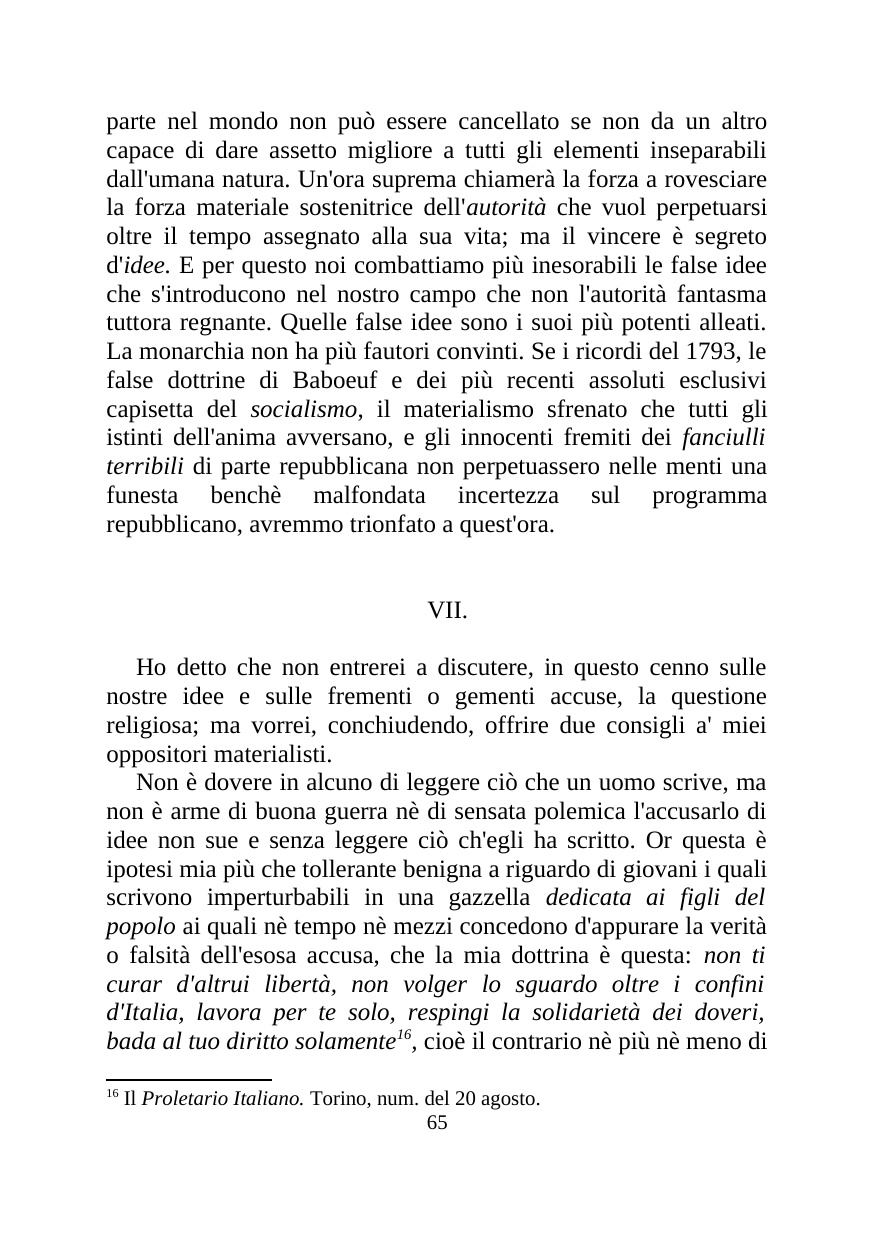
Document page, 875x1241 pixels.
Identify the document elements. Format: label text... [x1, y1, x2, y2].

text Ho detto che non entrerei a discutere, in questo cenno sulle nostre idee e sulle frementi o gementi accuse, la questione religiosa; ma vorrei, conchiudendo, offrire due consigli a' miei oppositori materialisti. [106, 652, 768, 767]
text parte nel mondo non può essere cancellato se non da un altro capace di dare assetto migliore a tutti gli elementi inseparabili dall'umana natura. Un'ora suprema chiamerà la forza a rovesciare la forza materiale sostenitrice dell'autorità che vuol perpetuarsi oltre il tempo assegnato alla sua vita; ma il vincere è segreto d'idee. E per questo noi combattiamo più inesorabili le false idee che s'introducono nel nostro campo che non l'autorità fantasma tuttora regnante. Quelle false idee sono i suoi più potenti alleati. La monarchia non ha più fautori convinti. Se i ricordi del 1793, le false dottrine di Baboeuf e dei più recenti assoluti esclusivi capisetta del socialismo, il materialismo sfrenato che tutti gli istinti dell'anima avversano, e gli innocenti fremiti dei fanciulli terribili di parte repubblicana non perpetuassero nelle menti una funesta benchè malfondata incertezza sul programma repubblicano, avremmo trionfato a quest'ora. [106, 106, 768, 537]
text Non è dovere in alcuno di leggere ciò che un uomo scrive, ma non è arme di buona guerra nè di sensata polemica l'accusarlo di idee non sue e senza leggere ciò ch'egli ha scritto. Or questa è ipotesi mia più che tollerante benigna a riguardo di giovani i quali scrivono imperturbabili in una gazzella dedicata ai figli del popolo ai quali nè tempo nè mezzi concedono d'appurare la verità o falsità dell'esosa accusa, che la mia dottrina è questa: non ti curar d'altrui libertà, non volger lo sguardo oltre i confini d'Italia, lavora per te solo, respingi la solidarietà dei doveri, bada al tuo diritto solamente, cioè il contrario nè più nè meno di [106, 767, 768, 1055]
text VII. [106, 595, 766, 624]
text Il Proletario Italiano. Torino, num. del 20 agosto. [106, 1086, 768, 1110]
